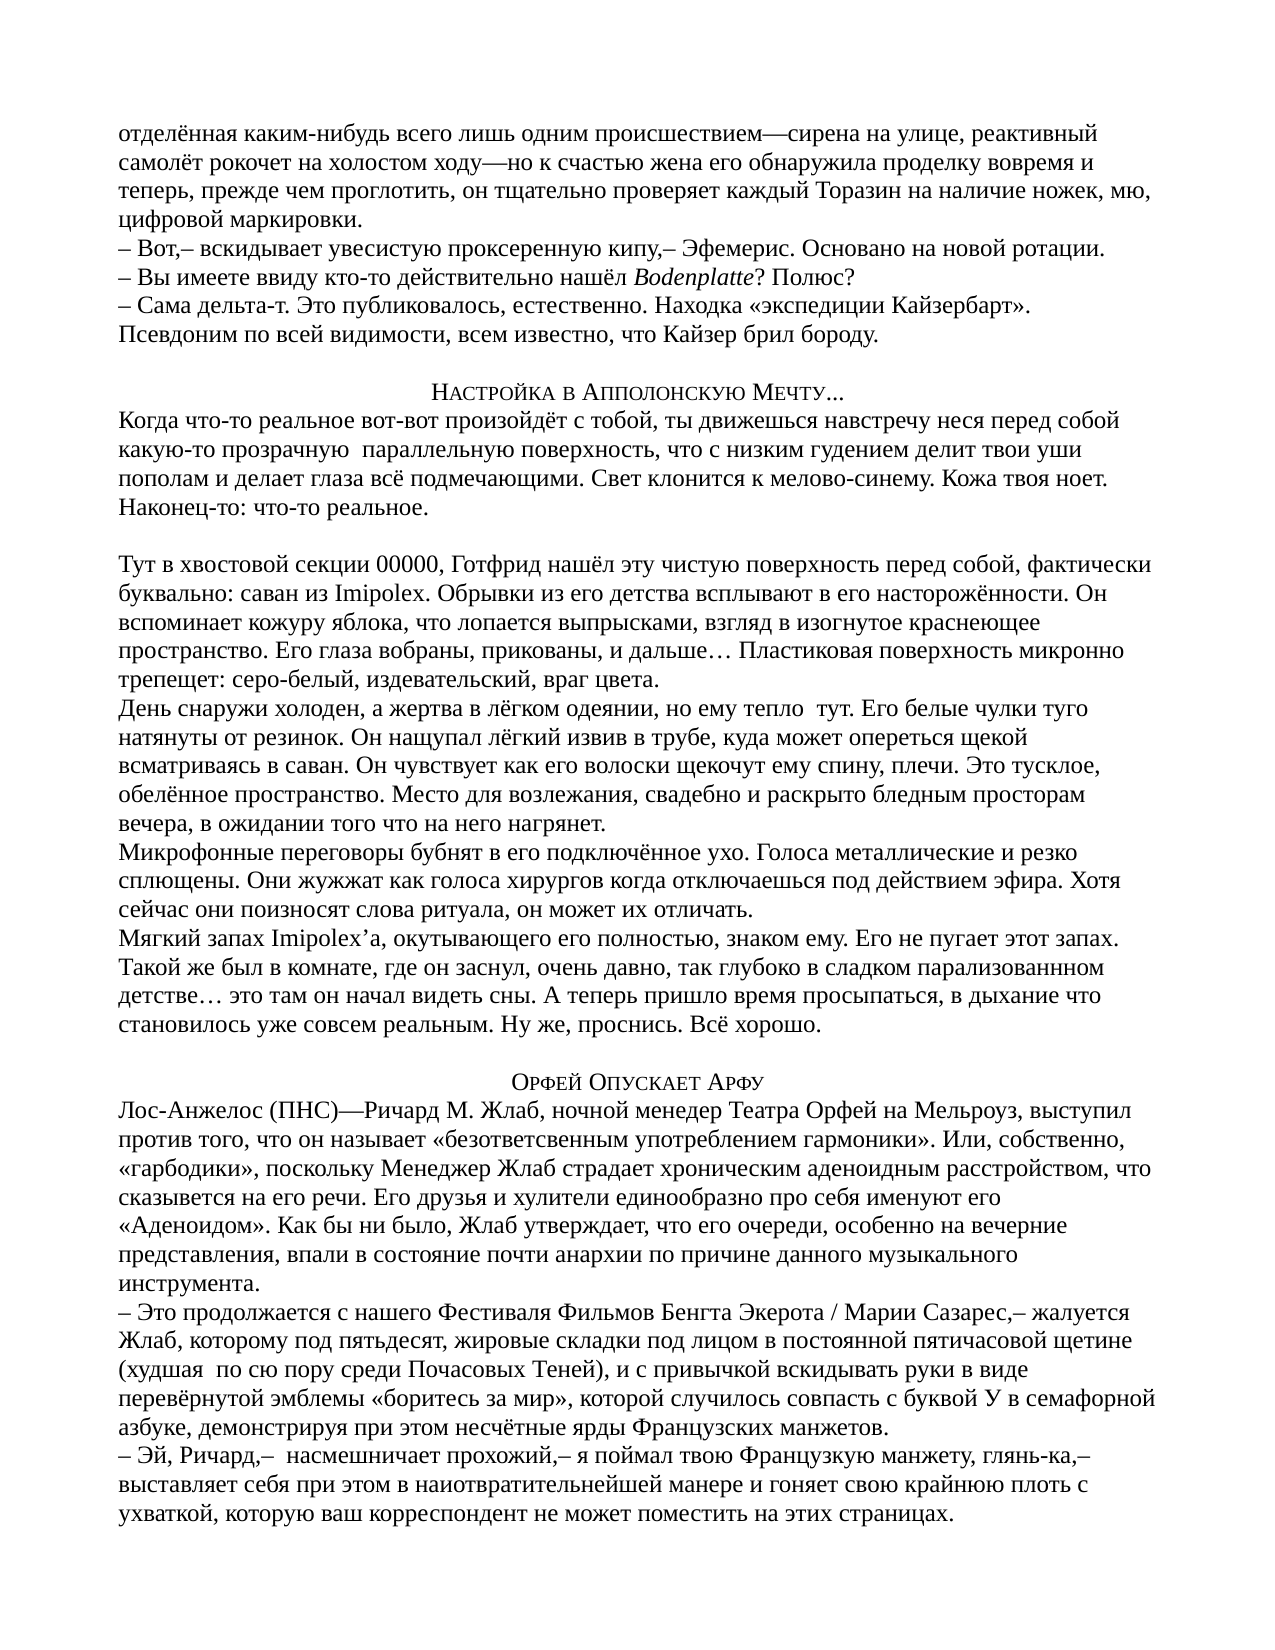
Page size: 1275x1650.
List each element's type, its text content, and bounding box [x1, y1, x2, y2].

text Микрофонные переговоры бубнят в его подключённое ухо. Голоса металлические и резко сплющены. Они жужжат как голоса хирургов когда отключаешься под действием эфира. Хотя сейчас они поизносят слова ритуала, он может их отличать. [118, 837, 1157, 923]
text – Эй, Ричард,– насмешничает прохожий,– я поймал твою Французкую манжету, глянь-ка,– выставляет себя при этом в наиотвратительнейшей манере и гоняет свою крайнюю плоть с ухваткой, которую ваш корреспондент не может поместить на этих страницах. [118, 1441, 1157, 1527]
text отделённая каким-нибудь всего лишь одним происшествием—сирена на улице, реактивный самолёт рокочет на холостом ходу—но к счастью жена его обнаружила проделку вовремя и теперь, прежде чем проглотить, он тщательно проверяет каждый Торазин на наличие ножек, мю, цифровой маркировки. [118, 118, 1157, 233]
text Настройка в Апполонскую Мечту... [118, 377, 1157, 406]
text Мягкий запах Imipolex’а, окутывающего его полностью, знаком ему. Его не пугает этот запах. Такой же был в комнате, где он заснул, очень давно, так глубоко в сладком парализованнном детстве… это там он начал видеть сны. А теперь пришло время просыпаться, в дыхание что становилось уже совсем реальным. Ну же, проснись. Всё хорошо. [118, 923, 1157, 1038]
text – Это продолжается с нашего Фестиваля Фильмов Бенгта Экерота / Марии Сазарес,– жалуется Жлаб, которому под пятьдесят, жировые складки под лицом в постоянной пятичасовой щетине (худшая по сю пору среди Почасовых Теней), и с привычкой вскидывать руки в виде перевёрнутой эмблемы «боритесь за мир», которой случилось совпасть с буквой У в семафорной азбуке, демонстрируя при этом несчётные ярды Французских манжетов. [118, 1297, 1157, 1441]
text Тут в хвостовой секции 00000, Готфрид нашёл эту чистую поверхность перед собой, фактически буквально: саван из Imipolex. Обрывки из его детства всплывают в его насторожённости. Он вспоминает кожуру яблока, что лопается выпрысками, взгляд в изогнутое краснеющее пространство. Его глаза вобраны, прикованы, и дальше… Пластиковая поверхность микронно трепещет: серо-белый, издевательский, враг цвета. [118, 549, 1157, 693]
text – Вы имеете ввиду кто-то действительно нашёл Bodenplatte? Полюс? [118, 262, 1157, 291]
text День снаружи холоден, а жертва в лёгком одеянии, но ему тепло тут. Его белые чулки туго натянуты от резинок. Он нащупал лёгкий извив в трубе, куда может опереться щекой всматриваясь в саван. Он чувствует как его волоски щекочут ему спину, плечи. Это тусклое, обелённое пространство. Место для возлежания, свадебно и раскрыто бледным просторам вечера, в ожидании того что на него нагрянет. [118, 693, 1157, 837]
text – Вот,– вскидывает увесистую проксеренную кипу,– Эфемерис. Основано на новой ротации. [118, 233, 1157, 262]
text Псевдоним по всей видимости, всем известно, что Кайзер брил бороду. [118, 319, 1157, 348]
text Лос-Анжелос (ПНС)—Ричард М. Жлаб, ночной менедер Театра Орфей на Мельроуз, выступил против того, что он называет «безответсвенным употреблением гармоники». Или, собственно, «гарбодики», поскольку Менеджер Жлаб страдает хроническим аденоидным расстройством, что сказывется на его речи. Его друзья и хулители единообразно про себя именуют его «Аденоидом». Как бы ни было, Жлаб утверждает, что его очереди, особенно на вечерние представления, впали в состояние почти анархии по причине данного музыкального инструмента. [118, 1096, 1157, 1297]
text Орфей Опускает Арфу [118, 1067, 1157, 1096]
text Когда что-то реальное вот-вот произойдёт с тобой, ты движешься навстречу неся перед собой какую-то прозрачную параллельную поверхность, что с низким гудением делит твои уши пополам и делает глаза всё подмечающими. Свет клонится к мелово-синему. Кожа твоя ноет. Наконец-то: что-то реальное. [118, 406, 1157, 521]
text – Сама дельта-т. Это публиковалось, естественно. Находка «экспедиции Кайзербарт». [118, 291, 1157, 319]
